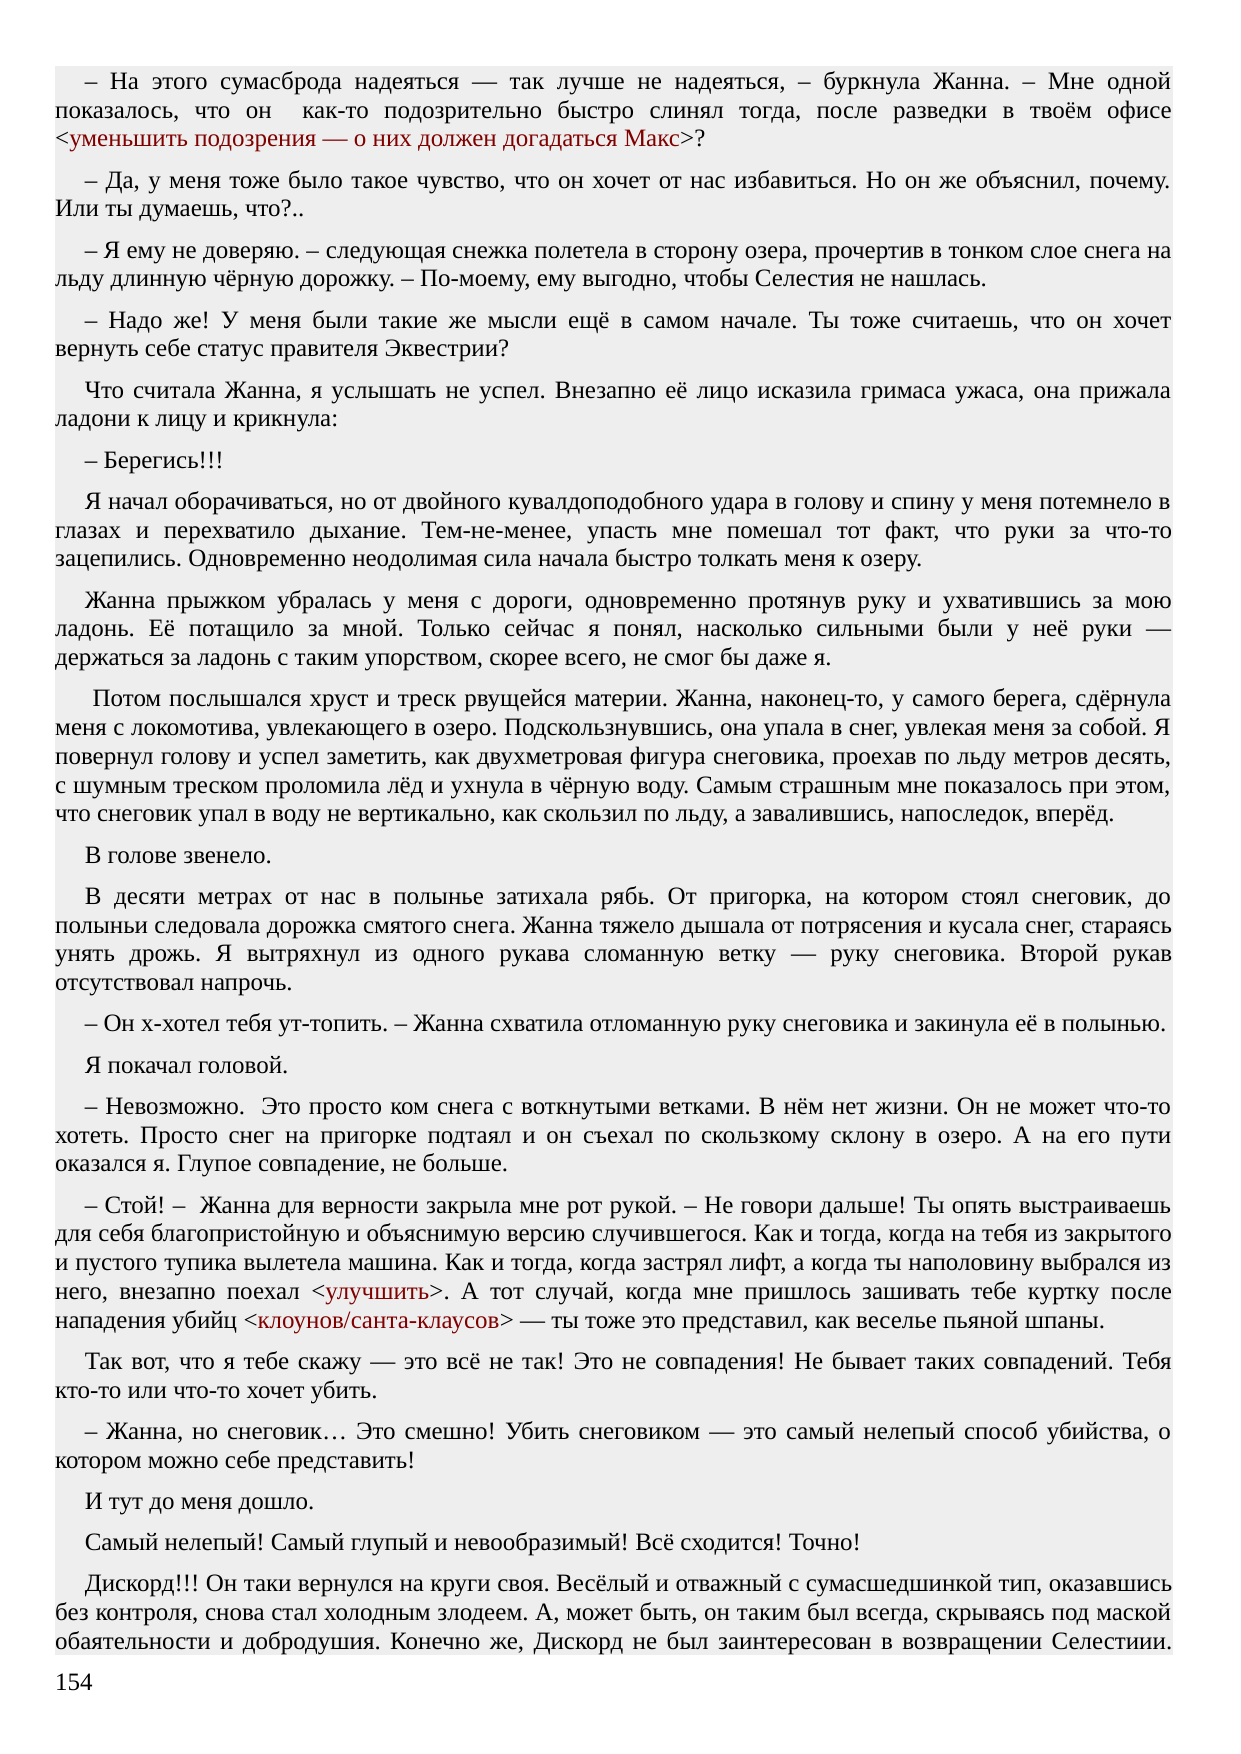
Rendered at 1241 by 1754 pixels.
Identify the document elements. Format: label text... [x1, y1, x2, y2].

text – Невозможно. Это просто ком снега с воткнутыми ветками. В нём нет жизни. Он не может что-то хотеть. Просто снег на пригорке подтаял и он съехал по скользкому склону в озеро. А на его пути оказался я. Глупое совпадение, не больше. [55, 1091, 1173, 1177]
text Потом послышался хруст и треск рвущейся материи. Жанна, наконец-то, у самого берега, сдёрнула меня с локомотива, увлекающего в озеро. Подскользнувшись, она упала в снег, увлекая меня за собой. Я повернул голову и успел заметить, как двухметровая фигура снеговика, проехав по льду метров десять, с шумным треском проломила лёд и ухнула в чёрную воду. Самым страшным мне показалось при этом, что снеговик упал в воду не вертикально, как скользил по льду, а завалившись, напоследок, вперёд. [55, 683, 1173, 827]
text – Жанна, но снеговик… Это смешно! Убить снеговиком — это самый нелепый способ убийства, о котором можно себе представить! [55, 1416, 1173, 1473]
text В голове звенело. [55, 840, 1173, 868]
text – Стой! – Жанна для верности закрыла мне рот рукой. – Не говори дальше! Ты опять выстраиваешь для себя благопристойную и объяснимую версию случившегося. Как и тогда, когда на тебя из закрытого и пустого тупика вылетела машина. Как и тогда, когда застрял лифт, а когда ты наполовину выбрался из него, внезапно поехал <улучшить>. А тот случай, когда мне пришлось зашивать тебе куртку после нападения убийц <клоунов/санта-клаусов> — ты тоже это представил, как веселье пьяной шпаны. [55, 1190, 1173, 1333]
text В десяти метрах от нас в полынье затихала рябь. От пригорка, на котором стоял снеговик, до полыньи следовала дорожка смятого снега. Жанна тяжело дышала от потрясения и кусала снег, стараясь унять дрожь. Я вытряхнул из одного рукава сломанную ветку — руку снеговика. Второй рукав отсутствовал напрочь. [55, 881, 1173, 996]
text – Да, у меня тоже было такое чувство, что он хочет от нас избавиться. Но он же объяснил, почему. Или ты думаешь, что?.. [55, 165, 1173, 222]
text И тут до меня дошло. [55, 1486, 1173, 1515]
text Самый нелепый! Самый глупый и невообразимый! Всё сходится! Точно! [55, 1527, 1173, 1556]
text – На этого сумасброда надеяться — так лучше не надеяться, – буркнула Жанна. – Мне одной показалось, что он как-то подозрительно быстро слинял тогда, после разведки в твоём офисе <уменьшить подозрения — о них должен догадаться Макс>? [55, 66, 1173, 152]
text Так вот, что я тебе скажу — это всё не так! Это не совпадения! Не бывает таких совпадений. Тебя кто-то или что-то хочет убить. [55, 1346, 1173, 1403]
text Дискорд!!! Он таки вернулся на круги своя. Весёлый и отважный с сумасшедшинкой тип, оказавшись без контроля, снова стал холодным злодеем. А, может быть, он таким был всегда, скрываясь под маской обаятельности и добродушия. Конечно же, Дискорд не был заинтересован в возвращении Селестиии. [55, 1568, 1173, 1655]
text – Надо же! У меня были такие же мысли ещё в самом начале. Ты тоже считаешь, что он хочет вернуть себе статус правителя Эквестрии? [55, 305, 1173, 362]
text Я начал оборачиваться, но от двойного кувалдоподобного удара в голову и спину у меня потемнело в глазах и перехватило дыхание. Тем-не-менее, упасть мне помешал тот факт, что руки за что-то зацепились. Одновременно неодолимая сила начала быстро толкать меня к озеру. [55, 486, 1173, 572]
text – Он х-хотел тебя ут-топить. – Жанна схватила отломанную руку снеговика и закинула её в полынью. [55, 1008, 1173, 1037]
text Что считала Жанна, я услышать не успел. Внезапно её лицо исказила гримаса ужаса, она прижала ладони к лицу и крикнула: [55, 375, 1173, 432]
text Я покачал головой. [55, 1050, 1173, 1078]
text Жанна прыжком убралась у меня с дороги, одновременно протянув руку и ухватившись за мою ладонь. Её потащило за мной. Только сейчас я понял, насколько сильными были у неё руки — держаться за ладонь с таким упорством, скорее всего, не смог бы даже я. [55, 585, 1173, 671]
text – Я ему не доверяю. – следующая снежка полетела в сторону озера, прочертив в тонком слое снега на льду длинную чёрную дорожку. – По-моему, ему выгодно, чтобы Селестия не нашлась. [55, 235, 1173, 292]
text – Берегись!!! [55, 445, 1173, 473]
